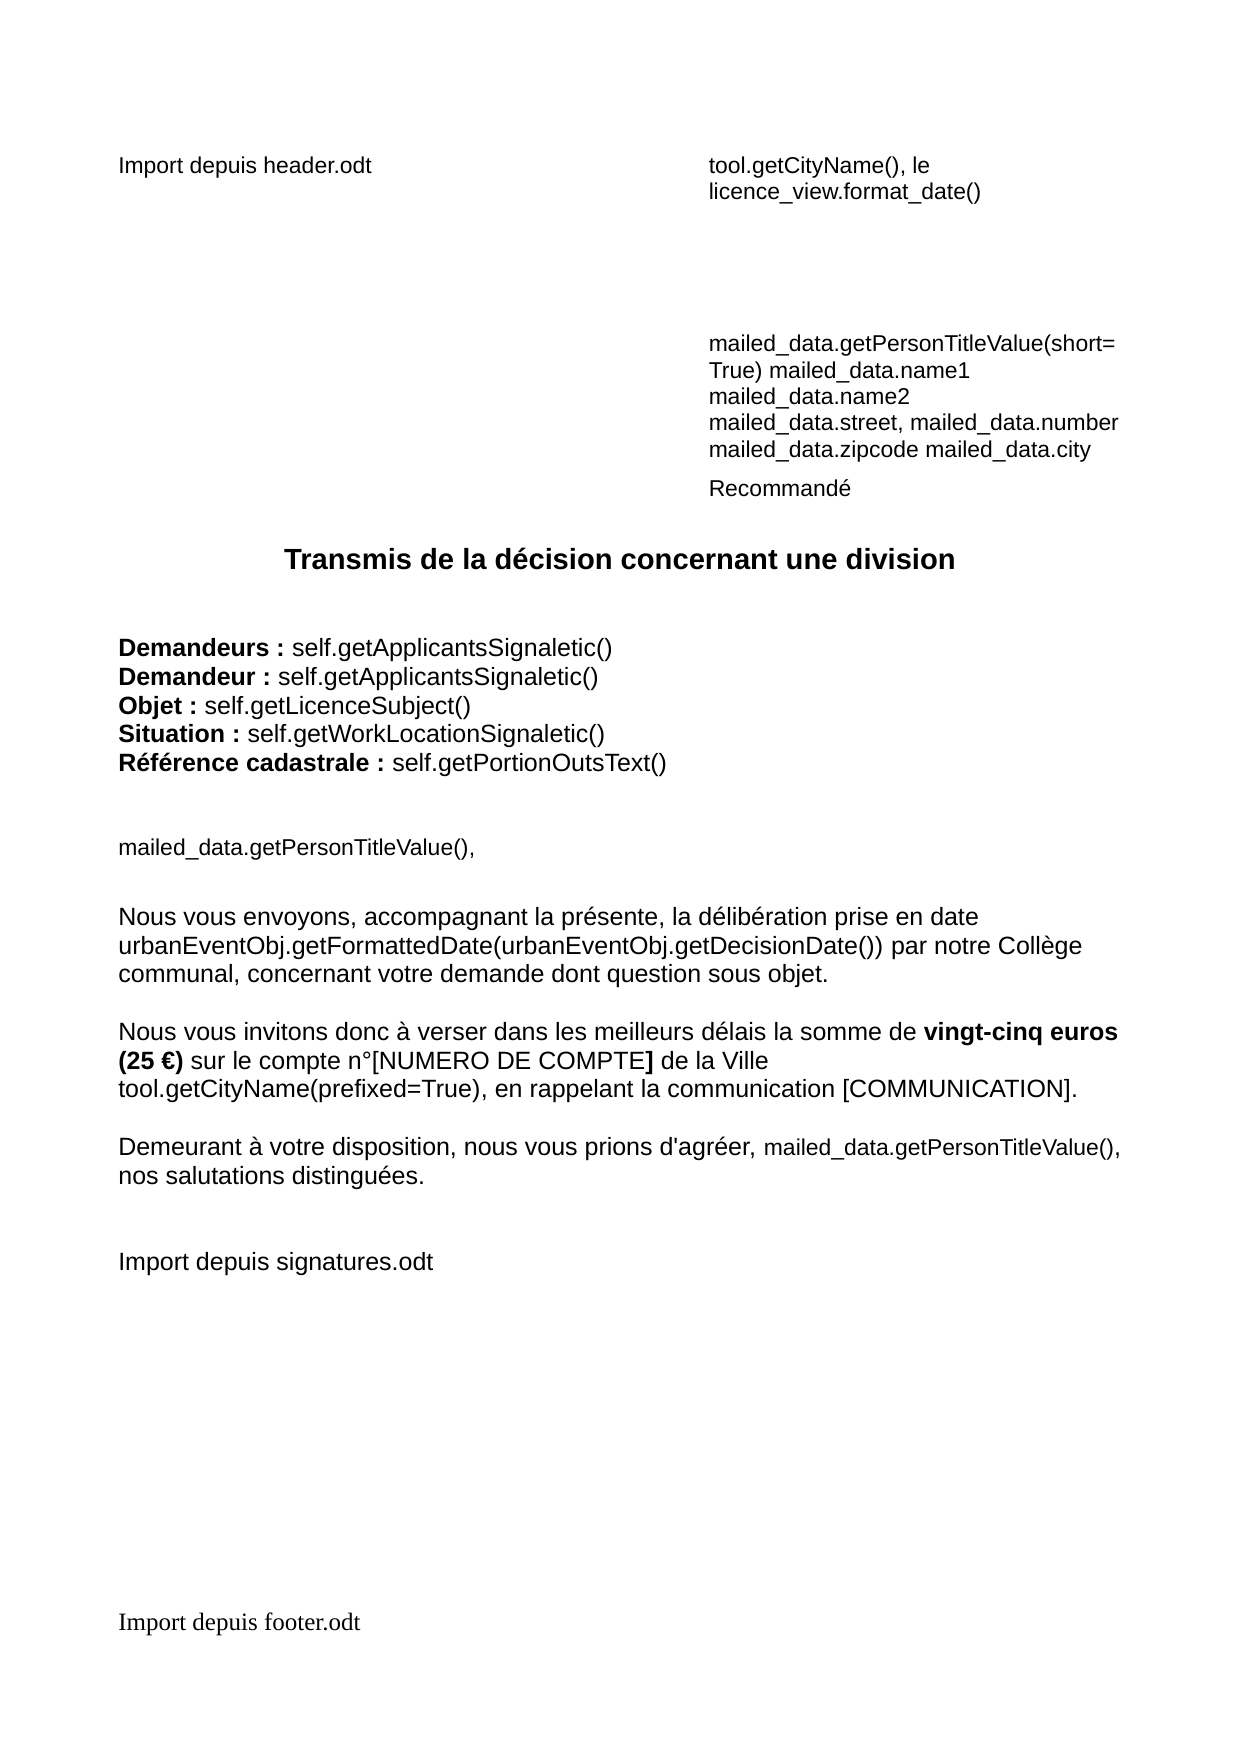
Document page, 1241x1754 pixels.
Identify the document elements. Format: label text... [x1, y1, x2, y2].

text Situation : self.getWorkLocationSignaletic() [118, 719, 1122, 748]
table_header Import depuis header.odt [118, 152, 708, 513]
text Objet : self.getLicenceSubject() [118, 691, 1122, 719]
title Transmis de la décision concernant une division [118, 542, 1122, 576]
text Import depuis signatures.odt [118, 1247, 1122, 1276]
text mailed_data.getPersonTitleValue(), [118, 834, 1122, 861]
text Nous vous envoyons, accompagnant la présente, la délibération prise en date urbanEventObj.getFormattedDate(urbanEventObj.getDecisionDate()) par notre Collège communal, concernant votre demande dont question sous objet. [118, 902, 1122, 988]
text Demandeur : self.getApplicantsSignaletic() [118, 662, 1122, 691]
table_header tool.getCityName(), le licence_view.format_date() mailed_data.getPersonTitleValue(short=True) mailed_data.name1 mailed_data.name2 mailed_data.street, mailed_data.number mailed_data.zipcode mailed_data.city Recommandé [709, 152, 1127, 513]
text Nous vous invitons donc à verser dans les meilleurs délais la somme de vingt-cinq euros (25 €) sur le compte n°[NUMERO DE COMPTE] de la Ville tool.getCityName(prefixed=True), en rappelant la communication [COMMUNICATION]. [118, 1017, 1122, 1103]
text Référence cadastrale : self.getPortionOutsText() [118, 748, 1122, 777]
text Demeurant à votre disposition, nous vous prions d'agréer, mailed_data.getPersonTitleValue(), nos salutations distinguées. [118, 1132, 1122, 1189]
text Demandeurs : self.getApplicantsSignaletic() [118, 633, 1122, 662]
